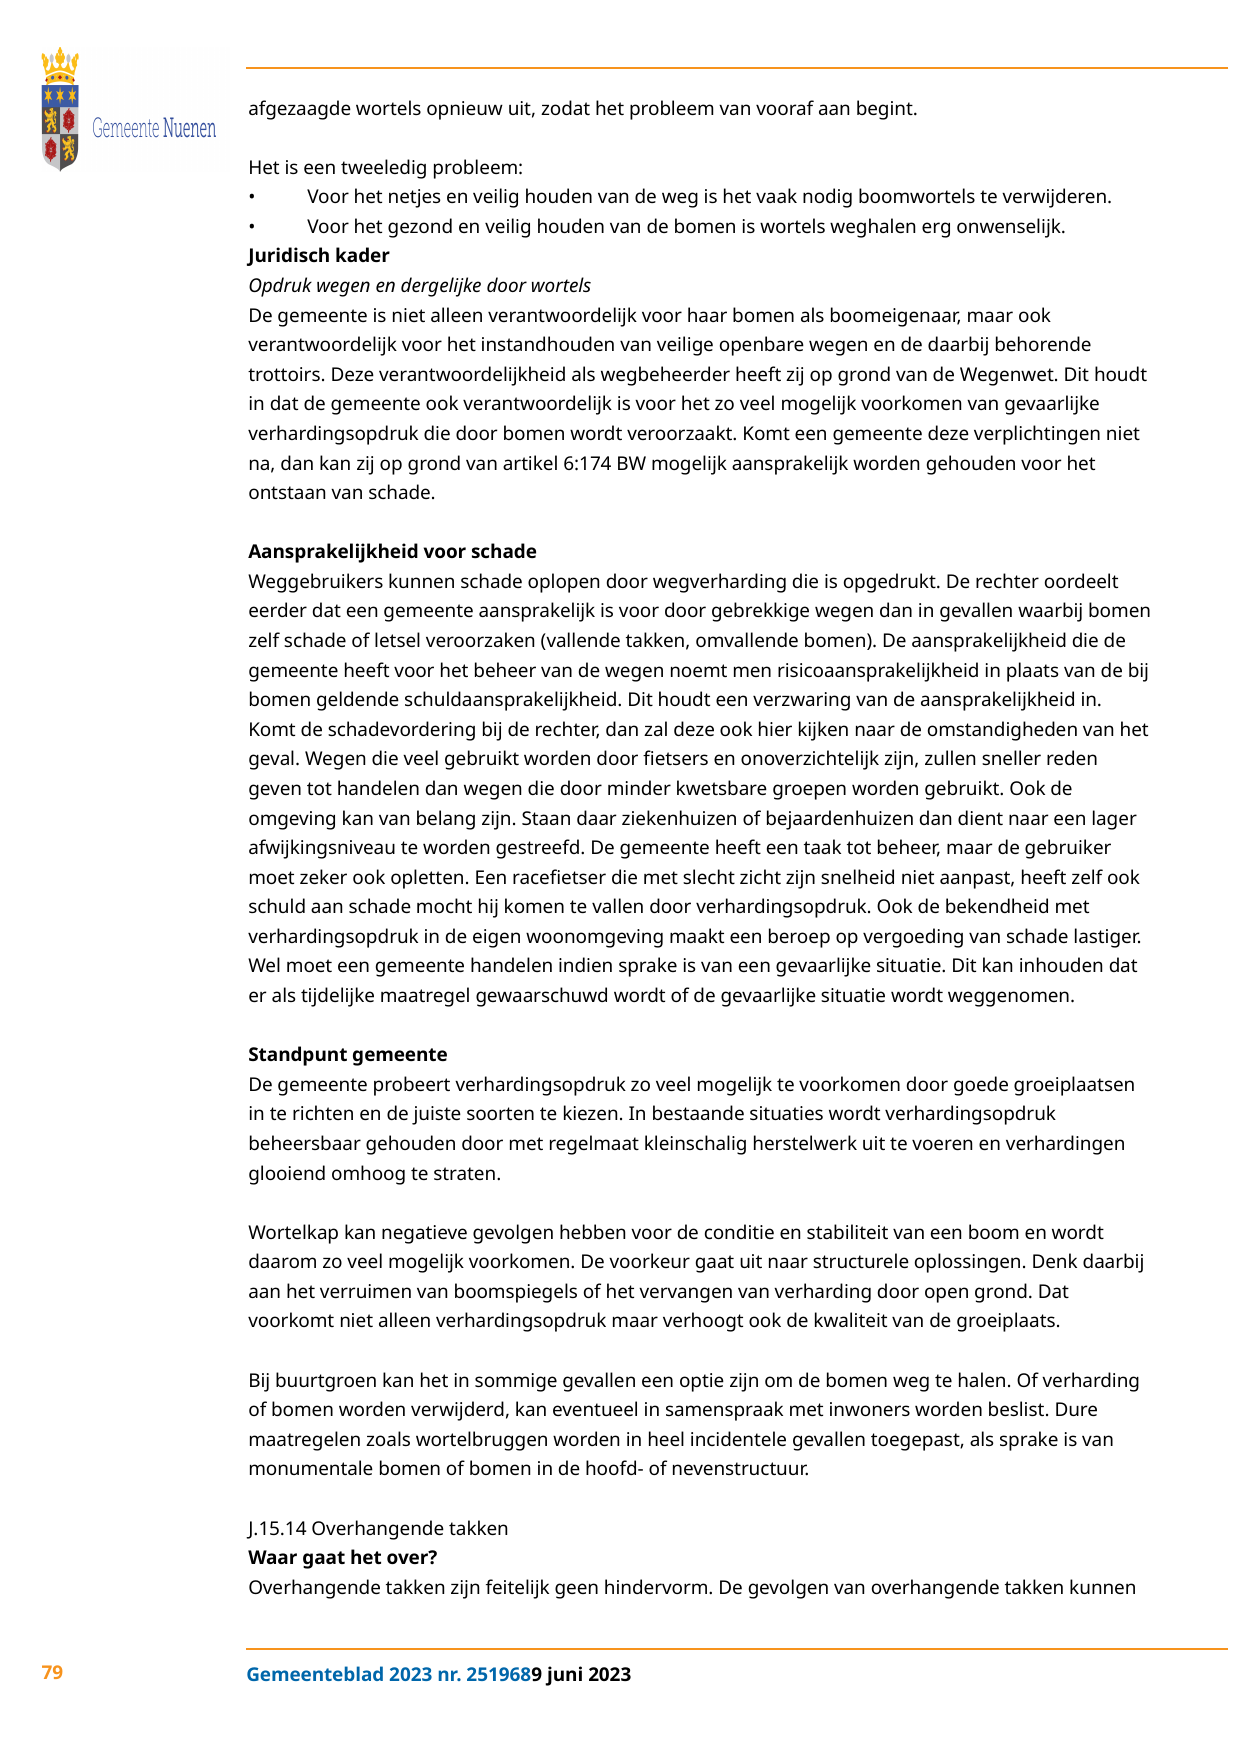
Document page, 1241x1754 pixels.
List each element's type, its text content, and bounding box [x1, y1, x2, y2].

text Wortelkap kan negatieve gevolgen hebben voor de conditie en stabiliteit van een boom en wordt daarom zo veel mogelijk voorkomen. De voorkeur gaat uit naar structurele oplossingen. Denk daarbij aan het verruimen van boomspiegels of het vervangen van verharding door open grond. Dat voorkomt niet alleen verhardingsopdruk maar verhoogt ook de kwaliteit van de groeiplaats. [248, 1219, 1152, 1333]
text De gemeente probeert verhardingsopdruk zo veel mogelijk te voorkomen door goede groeiplaatsen in te richten en de juiste soorten te kiezen. In bestaande situaties wordt verhardingsopdruk beheersbaar gehouden door met regelmaat kleinschalig herstelwerk uit te voeren en verhardingen glooiend omhoog te straten. [248, 1071, 1152, 1186]
text Overhangende takken zijn feitelijk geen hindervorm. De gevolgen van overhangende takken kunnen [248, 1574, 1152, 1600]
text Het is een tweeledig probleem: [248, 154, 1152, 180]
list Voor het netjes en veilig houden van de weg is het vaak nodig boomwortels te verwijderen. [248, 183, 1152, 209]
text De gemeente is niet alleen verantwoordelijk voor haar bomen als boomeigenaar, maar ook verantwoordelijk voor het instandhouden van veilige openbare wegen en de daarbij behorende trottoirs. Deze verantwoordelijkheid als wegbeheerder heeft zij op grond van de Wegenwet. Dit houdt in dat de gemeente ook verantwoordelijk is voor het zo veel mogelijk voorkomen van gevaarlijke verhardingsopdruk die door bomen wordt veroorzaakt. Komt een gemeente deze verplichtingen niet na, dan kan zij op grond van artikel 6:174 BW mogelijk aansprakelijk worden gehouden voor het ontstaan van schade. [248, 302, 1152, 505]
text Aansprakelijkheid voor schade [248, 538, 1152, 564]
picture [41, 47, 231, 172]
text Weggebruikers kunnen schade oplopen door wegverharding die is opgedrukt. De rechter oordeelt eerder dat een gemeente aansprakelijk is voor door gebrekkige wegen dan in gevallen waarbij bomen zelf schade of letsel veroorzaken (vallende takken, omvallende bomen). De aansprakelijkheid die de gemeente heeft voor het beheer van de wegen noemt men risicoaansprakelijkheid in plaats van de bij bomen geldende schuldaansprakelijkheid. Dit houdt een verzwaring van de aansprakelijkheid in. Komt de schadevordering bij de rechter, dan zal deze ook hier kijken naar de omstandigheden van het geval. Wegen die veel gebruikt worden door fietsers en onoverzichtelijk zijn, zullen sneller reden geven tot handelen dan wegen die door minder kwetsbare groepen worden gebruikt. Ook de omgeving kan van belang zijn. Staan daar ziekenhuizen of bejaardenhuizen dan dient naar een lager afwijkingsniveau te worden gestreefd. De gemeente heeft een taak tot beheer, maar de gebruiker moet zeker ook opletten. Een racefietser die met slecht zicht zijn snelheid niet aanpast, heeft zelf ook schuld aan schade mocht hij komen te vallen door verhardingsopdruk. Ook de bekendheid met verhardingsopdruk in de eigen woonomgeving maakt een beroep op vergoeding van schade lastiger. Wel moet een gemeente handelen indien sprake is van een gevaarlijke situatie. Dit kan inhouden dat er als tijdelijke maatregel gewaarschuwd wordt of de gevaarlijke situatie wordt weggenomen. [248, 568, 1152, 1008]
text Waar gaat het over? [248, 1544, 1152, 1570]
text Bij buurtgroen kan het in sommige gevallen een optie zijn om de bomen weg te halen. Of verharding of bomen worden verwijderd, kan eventueel in samenspraak met inwoners worden beslist. Dure maatregelen zoals wortelbruggen worden in heel incidentele gevallen toegepast, als sprake is van monumentale bomen of bomen in de hoofd- of nevenstructuur. [248, 1367, 1152, 1481]
text Standpunt gemeente [248, 1041, 1152, 1067]
text J.15.14 Overhangende takken [248, 1515, 1152, 1541]
list Voor het gezond en veilig houden van de bomen is wortels weghalen erg onwenselijk. [248, 213, 1152, 239]
text Juridisch kader [248, 243, 1152, 268]
text Opdruk wegen en dergelijke door wortels [248, 272, 1152, 298]
text afgezaagde wortels opnieuw uit, zodat het probleem van vooraf aan begint. [248, 95, 1152, 121]
